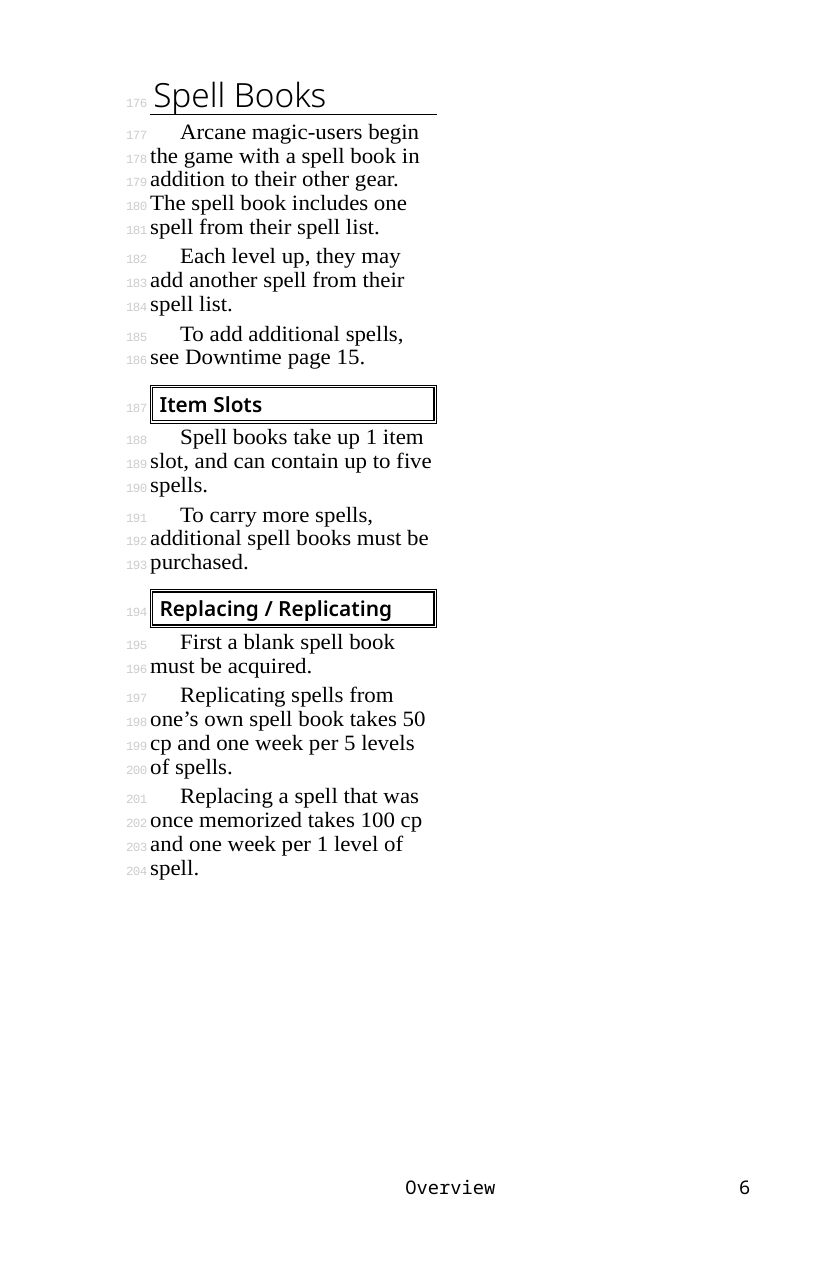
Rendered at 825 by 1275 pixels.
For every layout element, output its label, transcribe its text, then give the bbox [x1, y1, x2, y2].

text Replicating spells from one’s own spell book takes 50 cp and one week per 5 levels of spells. [150, 684, 437, 779]
text Replacing a spell that was once memorized takes 100 cp and one week per 1 level of spell. [150, 785, 437, 880]
text To carry more spells, additional spell books must be purchased. [150, 503, 437, 574]
text Spell books take up 1 item slot, and can contain up to five spells. [150, 426, 437, 497]
text Each level up, they may add another spell from their spell list. [150, 245, 437, 316]
text First a blank spell book must be acquired. [150, 631, 437, 678]
text To add additional spells, see Downtime page 15. [150, 322, 437, 370]
subtitle Spell Books [150, 75, 437, 114]
text Arcane magic-users begin the game with a spell book in addition to their other gear. The spell book includes one spell from their spell list. [150, 120, 437, 239]
